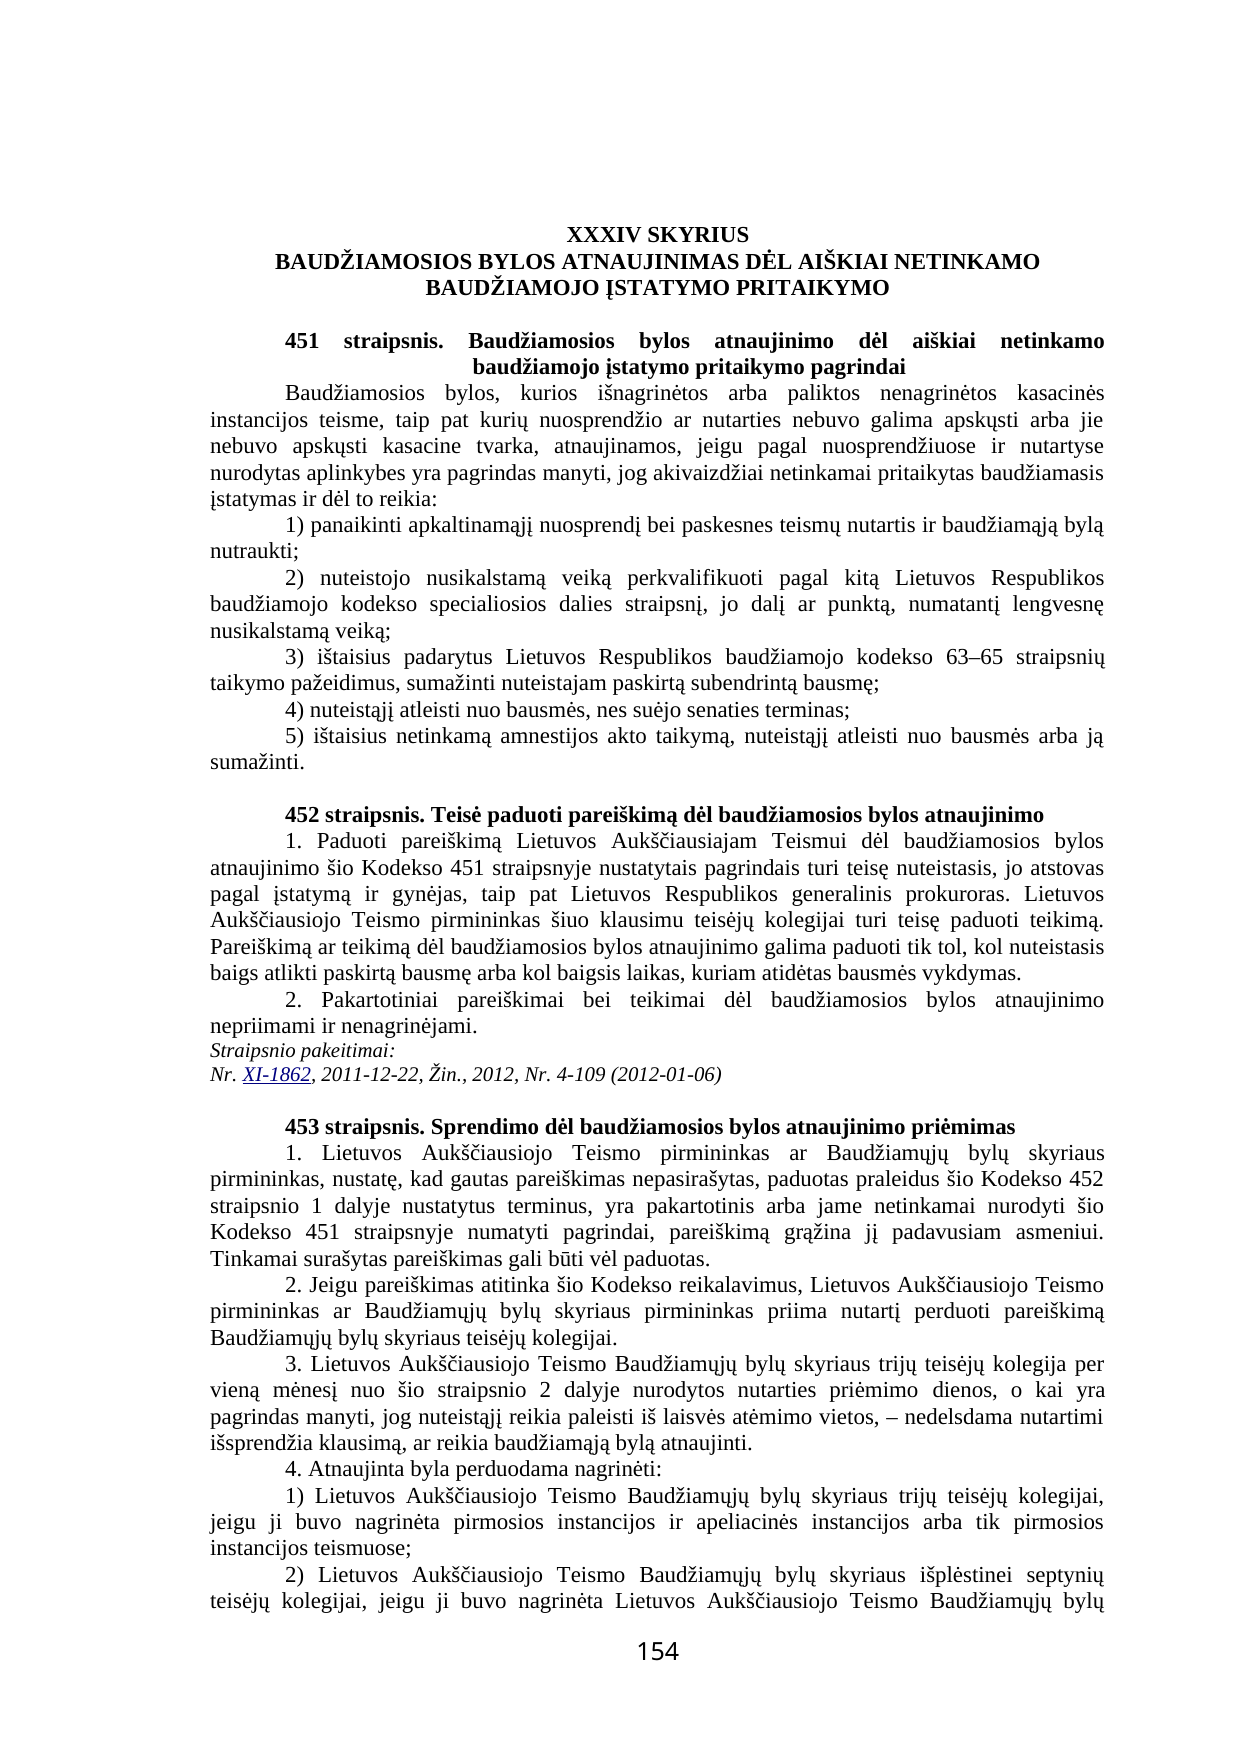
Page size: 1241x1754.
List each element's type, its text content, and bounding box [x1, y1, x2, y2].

text 2. Pakartotiniai pareiškimai bei teikimai dėl baudžiamosios bylos atnaujinimo nepriimami ir nenagrinėjami. [210, 986, 1106, 1038]
text Straipsnio pakeitimai: [210, 1038, 1106, 1062]
text 1) Lietuvos Aukščiausiojo Teismo Baudžiamųjų bylų skyriaus trijų teisėjų kolegijai, jeigu ji buvo nagrinėta pirmosios instancijos ir apeliacinės instancijos arba tik pirmosios instancijos teismuose; [210, 1482, 1106, 1561]
text 451 straipsnis. Baudžiamosios bylos atnaujinimo dėl aiškiai netinkamo baudžiamojo įstatymo pritaikymo pagrindai [285, 327, 1106, 379]
text 1. Lietuvos Aukščiausiojo Teismo pirmininkas ar Baudžiamųjų bylų skyriaus pirmininkas, nustatę, kad gautas pareiškimas nepasirašytas, paduotas praleidus šio Kodekso 452 straipsnio 1 dalyje nustatytus terminus, yra pakartotinis arba jame netinkamai nurodyti šio Kodekso 451 straipsnyje numatyti pagrindai, pareiškimą grąžina jį padavusiam asmeniui. Tinkamai surašytas pareiškimas gali būti vėl paduotas. [210, 1139, 1106, 1271]
text Nr. XI-1862, 2011-12-22, Žin., 2012, Nr. 4-109 (2012-01-06) [210, 1062, 1106, 1086]
text Baudžiamosios bylos, kurios išnagrinėtos arba paliktos nenagrinėtos kasacinės instancijos teisme, taip pat kurių nuosprendžio ar nutarties nebuvo galima apskųsti arba jie nebuvo apskųsti kasacine tvarka, atnaujinamos, jeigu pagal nuosprendžiuose ir nutartyse nurodytas aplinkybes yra pagrindas manyti, jog akivaizdžiai netinkamai pritaikytas baudžiamasis įstatymas ir dėl to reikia: [210, 379, 1106, 511]
text 452 straipsnis. Teisė paduoti pareiškimą dėl baudžiamosios bylos atnaujinimo [285, 801, 1106, 827]
text 1. Paduoti pareiškimą Lietuvos Aukščiausiajam Teismui dėl baudžiamosios bylos atnaujinimo šio Kodekso 451 straipsnyje nustatytais pagrindais turi teisę nuteistasis, jo atstovas pagal įstatymą ir gynėjas, taip pat Lietuvos Respublikos generalinis prokuroras. Lietuvos Aukščiausiojo Teismo pirmininkas šiuo klausimu teisėjų kolegijai turi teisę paduoti teikimą. Pareiškimą ar teikimą dėl baudžiamosios bylos atnaujinimo galima paduoti tik tol, kol nuteistasis baigs atlikti paskirtą bausmę arba kol baigsis laikas, kuriam atidėtas bausmės vykdymas. [210, 827, 1106, 986]
text 5) ištaisius netinkamą amnestijos akto taikymą, nuteistąjį atleisti nuo bausmės arba ją sumažinti. [210, 722, 1106, 775]
text 4) nuteistąjį atleisti nuo bausmės, nes suėjo senaties terminas; [210, 696, 1106, 722]
text BAUDŽIAMOSIOS BYLOS ATNAUJINIMAS DĖL AIŠKIAI NETINKAMO BAUDŽIAMOJO ĮSTATYMO PRITAIKYMO [210, 248, 1106, 300]
text 2) Lietuvos Aukščiausiojo Teismo Baudžiamųjų bylų skyriaus išplėstinei septynių teisėjų kolegijai, jeigu ji buvo nagrinėta Lietuvos Aukščiausiojo Teismo Baudžiamųjų bylų [210, 1561, 1106, 1613]
text 3. Lietuvos Aukščiausiojo Teismo Baudžiamųjų bylų skyriaus trijų teisėjų kolegija per vieną mėnesį nuo šio straipsnio 2 dalyje nurodytos nutarties priėmimo dienos, o kai yra pagrindas manyti, jog nuteistąjį reikia paleisti iš laisvės atėmimo vietos, – nedelsdama nutartimi išsprendžia klausimą, ar reikia baudžiamąją bylą atnaujinti. [210, 1350, 1106, 1455]
text 2. Jeigu pareiškimas atitinka šio Kodekso reikalavimus, Lietuvos Aukščiausiojo Teismo pirmininkas ar Baudžiamųjų bylų skyriaus pirmininkas priima nutartį perduoti pareiškimą Baudžiamųjų bylų skyriaus teisėjų kolegijai. [210, 1271, 1106, 1350]
text 1) panaikinti apkaltinamąjį nuosprendį bei paskesnes teismų nutartis ir baudžiamąją bylą nutraukti; [210, 511, 1106, 564]
text 4. Atnaujinta byla perduodama nagrinėti: [210, 1455, 1106, 1482]
text 3) ištaisius padarytus Lietuvos Respublikos baudžiamojo kodekso 63–65 straipsnių taikymo pažeidimus, sumažinti nuteistajam paskirtą subendrintą bausmę; [210, 643, 1106, 696]
text 2) nuteistojo nusikalstamą veiką perkvalifikuoti pagal kitą Lietuvos Respublikos baudžiamojo kodekso specialiosios dalies straipsnį, jo dalį ar punktą, numatantį lengvesnę nusikalstamą veiką; [210, 564, 1106, 643]
subtitle XXXIV SKYRIUS [210, 221, 1106, 248]
text 453 straipsnis. Sprendimo dėl baudžiamosios bylos atnaujinimo priėmimas [285, 1113, 1106, 1139]
